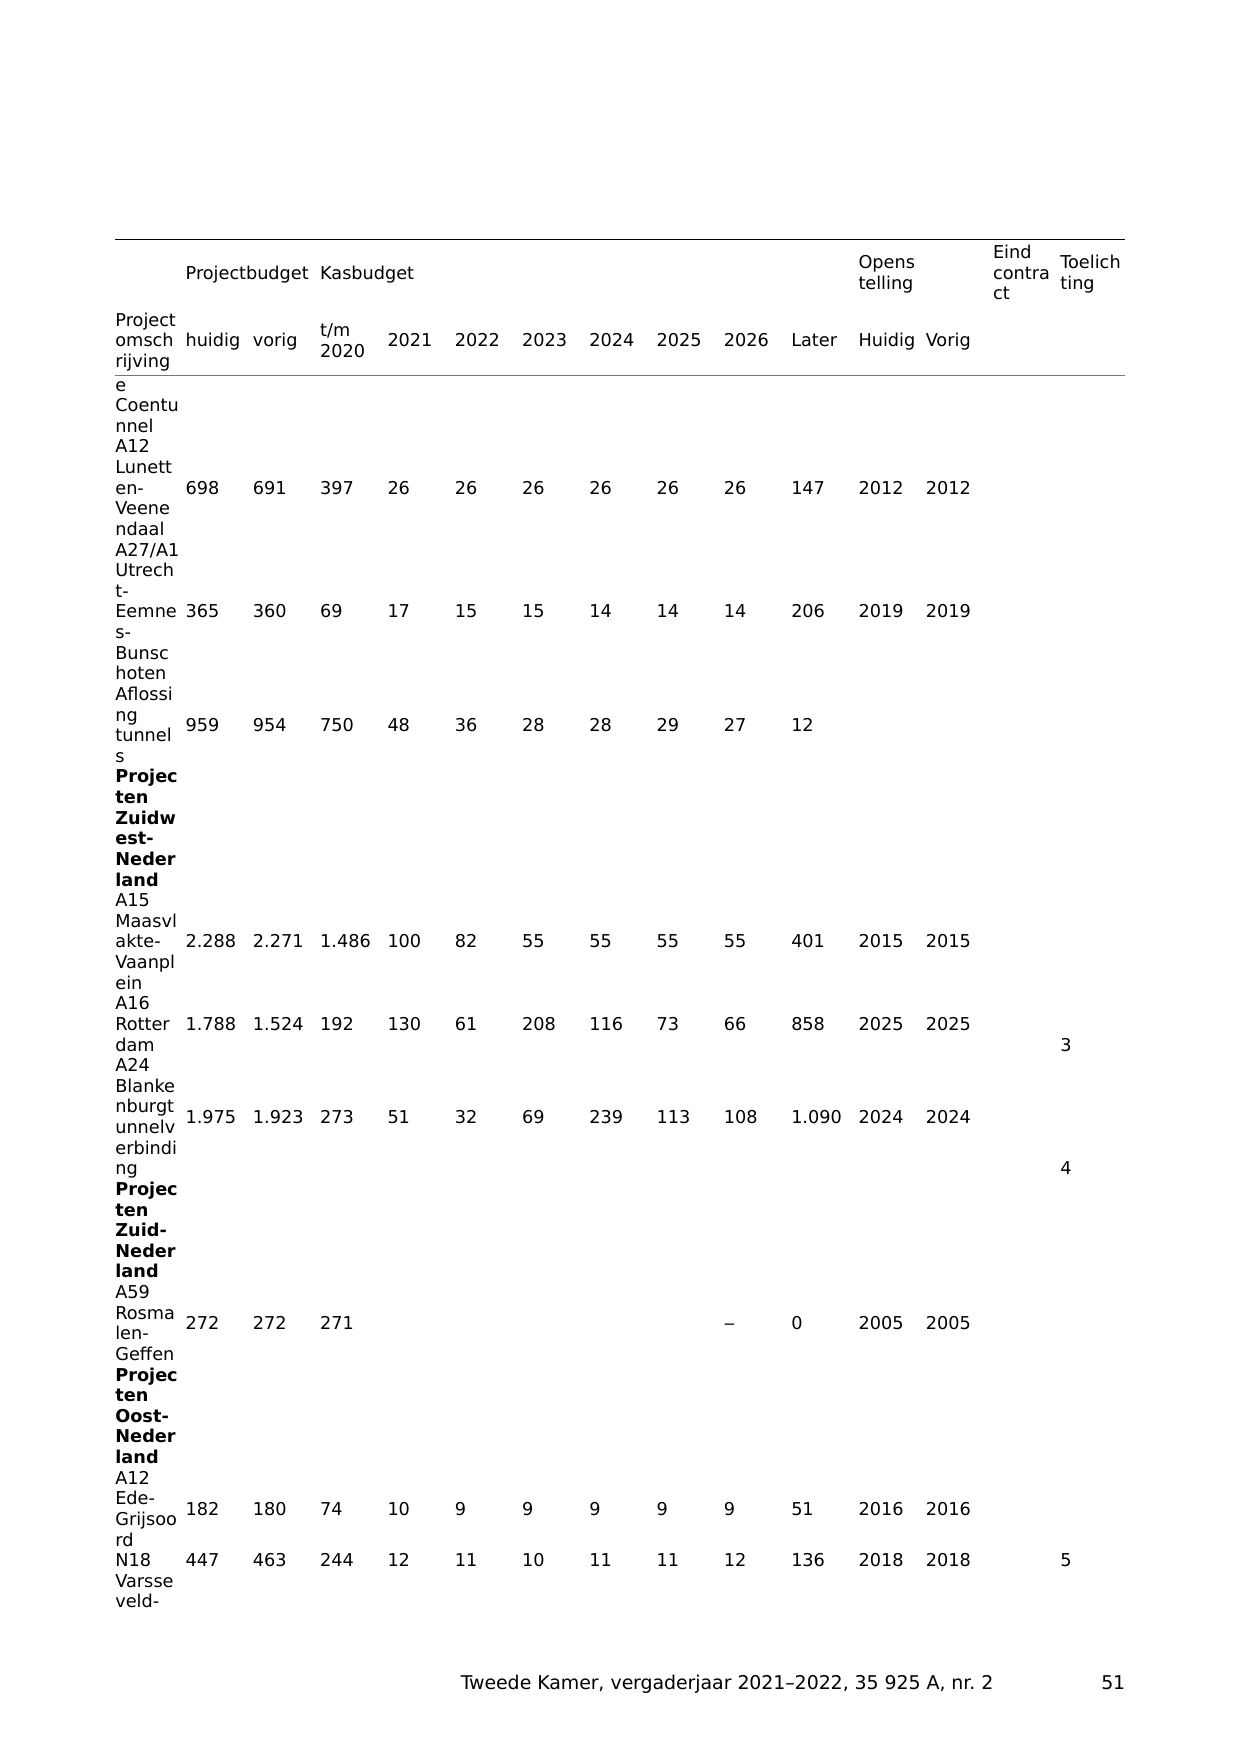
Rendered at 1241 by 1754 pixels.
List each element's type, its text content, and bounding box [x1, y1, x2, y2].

table_cell 2005 [923, 1282, 990, 1364]
table_cell [384, 1282, 452, 1364]
table_cell [317, 376, 384, 436]
table_cell 208 [519, 993, 586, 1055]
table_cell [1057, 307, 1125, 374]
table_cell 1.090 [788, 1055, 855, 1179]
table_cell [452, 766, 519, 890]
table_cell 48 [384, 684, 452, 766]
table_cell 2022 [452, 307, 519, 374]
table_cell 61 [452, 993, 519, 1055]
table_cell [654, 1282, 721, 1364]
table_cell 2016 [923, 1468, 990, 1550]
table_cell 11 [452, 1550, 519, 1612]
table_cell [1057, 890, 1125, 993]
table_cell [1057, 436, 1125, 539]
table_cell 2024 [923, 1055, 990, 1179]
table_cell [788, 376, 855, 436]
table_cell [115, 240, 182, 307]
table_cell 2012 [923, 436, 990, 539]
table_cell [317, 766, 384, 890]
table_cell Kasbudget [317, 240, 855, 307]
table_cell 2024 [586, 307, 653, 374]
table_cell 2025 [923, 993, 990, 1055]
table_cell 192 [317, 993, 384, 1055]
table_cell [1057, 766, 1125, 890]
table_cell [923, 1179, 990, 1282]
table_cell [788, 1365, 855, 1468]
table_cell 2016 [855, 1468, 923, 1550]
table_cell 2019 [923, 540, 990, 684]
table_cell 1.486 [317, 890, 384, 993]
table_cell [519, 1282, 586, 1364]
table_cell 244 [317, 1550, 384, 1612]
table_cell [250, 1179, 317, 1282]
table_cell [855, 376, 923, 436]
table_cell Eind contract [990, 240, 1057, 307]
table_cell 26 [384, 436, 452, 539]
table_cell [1057, 1365, 1125, 1468]
table_cell [183, 1179, 250, 1282]
table_cell 32 [452, 1055, 519, 1179]
table_cell [923, 240, 990, 307]
table_cell 11 [654, 1550, 721, 1612]
table_cell 182 [183, 1468, 250, 1550]
table_cell 26 [586, 436, 653, 539]
table_cell A15 Maasvlakte-Vaanplein [115, 890, 182, 993]
table_cell 9 [654, 1468, 721, 1550]
table_cell [654, 376, 721, 436]
table_cell 100 [384, 890, 452, 993]
table_cell 55 [586, 890, 653, 993]
table_cell A24 Blankenburgtunnelverbinding [115, 1055, 182, 1179]
table_cell [990, 1179, 1057, 1282]
table_cell 2015 [923, 890, 990, 993]
table_cell [788, 1179, 855, 1282]
table_cell [519, 376, 586, 436]
table_cell 28 [519, 684, 586, 766]
table_cell 2019 [855, 540, 923, 684]
table_cell 113 [654, 1055, 721, 1179]
table_cell 108 [721, 1055, 788, 1179]
table_cell [990, 1282, 1057, 1364]
table_cell 28 [586, 684, 653, 766]
table_cell 273 [317, 1055, 384, 1179]
table_cell 3 [1057, 993, 1125, 1055]
table_cell [990, 1055, 1057, 1179]
table_cell [923, 766, 990, 890]
table_cell 0 [788, 1282, 855, 1364]
table_cell 750 [317, 684, 384, 766]
table_cell [384, 376, 452, 436]
table_cell [855, 1365, 923, 1468]
table_cell [855, 684, 923, 766]
table_cell 69 [519, 1055, 586, 1179]
table_cell huidig [183, 307, 250, 374]
table_cell 14 [586, 540, 653, 684]
table_cell [519, 1365, 586, 1468]
table_cell Projectomschrijving [115, 307, 182, 374]
table_cell 1.923 [250, 1055, 317, 1179]
table_cell Vorig [923, 307, 990, 374]
table_cell 9 [586, 1468, 653, 1550]
table_cell 858 [788, 993, 855, 1055]
table_cell [990, 1365, 1057, 1468]
table_cell [1057, 684, 1125, 766]
table_cell ‒ [721, 1282, 788, 1364]
table_cell [586, 1282, 653, 1364]
table_cell [183, 376, 250, 436]
table_cell [923, 376, 990, 436]
table_cell [452, 1282, 519, 1364]
table_cell Huidig [855, 307, 923, 374]
table_cell 14 [721, 540, 788, 684]
table_cell A59 Rosmalen-Geffen [115, 1282, 182, 1364]
table_cell [721, 376, 788, 436]
table_cell 9 [452, 1468, 519, 1550]
table_cell 4 [1057, 1055, 1125, 1179]
table_cell [586, 1365, 653, 1468]
table_cell 11 [586, 1550, 653, 1612]
table_cell [990, 540, 1057, 684]
table_cell 463 [250, 1550, 317, 1612]
table_cell 27 [721, 684, 788, 766]
table_cell 17 [384, 540, 452, 684]
table_cell 116 [586, 993, 653, 1055]
table_cell [519, 1179, 586, 1282]
table_cell [990, 307, 1057, 374]
table_cell 2024 [855, 1055, 923, 1179]
table_cell [990, 1468, 1057, 1550]
table_cell 5 [1057, 1550, 1125, 1612]
table_cell [990, 436, 1057, 539]
table_cell [1057, 1179, 1125, 1282]
table_cell 15 [452, 540, 519, 684]
table_cell 1.524 [250, 993, 317, 1055]
table_cell 29 [654, 684, 721, 766]
table_cell e Coentunnel [115, 376, 182, 436]
table_cell 82 [452, 890, 519, 993]
table_cell 1.788 [183, 993, 250, 1055]
table_cell Toelichting [1057, 240, 1125, 307]
table_cell 14 [654, 540, 721, 684]
table_cell [1057, 1468, 1125, 1550]
table_cell [990, 890, 1057, 993]
table_cell [384, 766, 452, 890]
table_cell 2023 [519, 307, 586, 374]
table_cell [452, 1179, 519, 1282]
table_cell [923, 684, 990, 766]
table_cell [990, 766, 1057, 890]
table_cell [250, 766, 317, 890]
table_header Tabel 35 Projectoverzicht behorende bij 12.04: Geïntegreerde contractvormen/PPS Hoofdwegennet (bedragen x € 1 miljoen) [115, 191, 1125, 239]
table_cell [317, 1365, 384, 1468]
table_cell Projecten Zuidwest-Nederland [115, 766, 182, 890]
table_cell 2025 [855, 993, 923, 1055]
table_cell [586, 766, 653, 890]
table_cell 2018 [855, 1550, 923, 1612]
table_cell 12 [384, 1550, 452, 1612]
table_cell [990, 993, 1057, 1055]
table_cell vorig [250, 307, 317, 374]
table_cell 2.271 [250, 890, 317, 993]
table_cell [317, 1179, 384, 1282]
table_cell 51 [788, 1468, 855, 1550]
table_cell Later [788, 307, 855, 374]
table_cell [855, 1179, 923, 1282]
table_cell 959 [183, 684, 250, 766]
table_cell 26 [452, 436, 519, 539]
table_cell [721, 1365, 788, 1468]
table_cell [586, 376, 653, 436]
table_cell 397 [317, 436, 384, 539]
table_cell Aflossing tunnels [115, 684, 182, 766]
table_cell 36 [452, 684, 519, 766]
table_cell 2015 [855, 890, 923, 993]
table_cell [452, 1365, 519, 1468]
table_cell [721, 766, 788, 890]
table_cell 1.975 [183, 1055, 250, 1179]
table_cell N18 Varsseveld- [115, 1550, 182, 1612]
table_cell 147 [788, 436, 855, 539]
table_cell Projectbudget [183, 240, 317, 307]
table_cell 66 [721, 993, 788, 1055]
table_cell [183, 766, 250, 890]
table_cell 55 [519, 890, 586, 993]
table_cell 2018 [923, 1550, 990, 1612]
table_cell [923, 1365, 990, 1468]
table_cell Projecten Oost-Nederland [115, 1365, 182, 1468]
table_cell Openstelling [855, 240, 923, 307]
table_cell 2026 [721, 307, 788, 374]
table_cell A16 Rotterdam [115, 993, 182, 1055]
table_cell 2025 [654, 307, 721, 374]
table_cell 55 [654, 890, 721, 993]
table_cell 954 [250, 684, 317, 766]
table_cell 12 [721, 1550, 788, 1612]
table_cell [654, 1365, 721, 1468]
table_cell [1057, 376, 1125, 436]
table_cell 130 [384, 993, 452, 1055]
table_cell 180 [250, 1468, 317, 1550]
table_cell t/m 2020 [317, 307, 384, 374]
table_cell 51 [384, 1055, 452, 1179]
table_cell 239 [586, 1055, 653, 1179]
table_cell 73 [654, 993, 721, 1055]
table_cell 69 [317, 540, 384, 684]
table_cell 26 [519, 436, 586, 539]
table_cell 360 [250, 540, 317, 684]
table_cell [721, 1179, 788, 1282]
table_cell [990, 1550, 1057, 1612]
table_cell A27/A1 Utrecht-Eemnes-Bunschoten [115, 540, 182, 684]
table_cell [990, 684, 1057, 766]
table_cell 2.288 [183, 890, 250, 993]
table_cell 2005 [855, 1282, 923, 1364]
table_cell 272 [250, 1282, 317, 1364]
table_cell [183, 1365, 250, 1468]
table_cell 206 [788, 540, 855, 684]
table_cell 12 [788, 684, 855, 766]
table_cell [990, 376, 1057, 436]
table_cell 74 [317, 1468, 384, 1550]
table_cell 26 [654, 436, 721, 539]
table_cell 136 [788, 1550, 855, 1612]
table_cell 9 [519, 1468, 586, 1550]
table_cell 55 [721, 890, 788, 993]
table_cell [384, 1365, 452, 1468]
table_cell [519, 766, 586, 890]
table_cell 15 [519, 540, 586, 684]
table_cell 10 [384, 1468, 452, 1550]
table_cell Projecten Zuid-Nederland [115, 1179, 182, 1282]
table_cell 10 [519, 1550, 586, 1612]
table_cell [654, 1179, 721, 1282]
table_cell [586, 1179, 653, 1282]
table_cell 271 [317, 1282, 384, 1364]
table_cell [452, 376, 519, 436]
table_cell [384, 1179, 452, 1282]
table_cell 365 [183, 540, 250, 684]
table_cell A12 Lunetten-Veenendaal [115, 436, 182, 539]
table_cell 691 [250, 436, 317, 539]
table_cell [1057, 540, 1125, 684]
table_cell [788, 766, 855, 890]
table_cell 2021 [384, 307, 452, 374]
table_cell [1057, 1282, 1125, 1364]
table_cell 698 [183, 436, 250, 539]
table_cell [250, 1365, 317, 1468]
table_cell [855, 766, 923, 890]
table_cell 447 [183, 1550, 250, 1612]
table_cell [250, 376, 317, 436]
table_cell 9 [721, 1468, 788, 1550]
table_cell [654, 766, 721, 890]
table_cell 272 [183, 1282, 250, 1364]
table_cell 401 [788, 890, 855, 993]
table_cell A12 Ede-Grijsoord [115, 1468, 182, 1550]
table_cell 26 [721, 436, 788, 539]
table_cell 2012 [855, 436, 923, 539]
